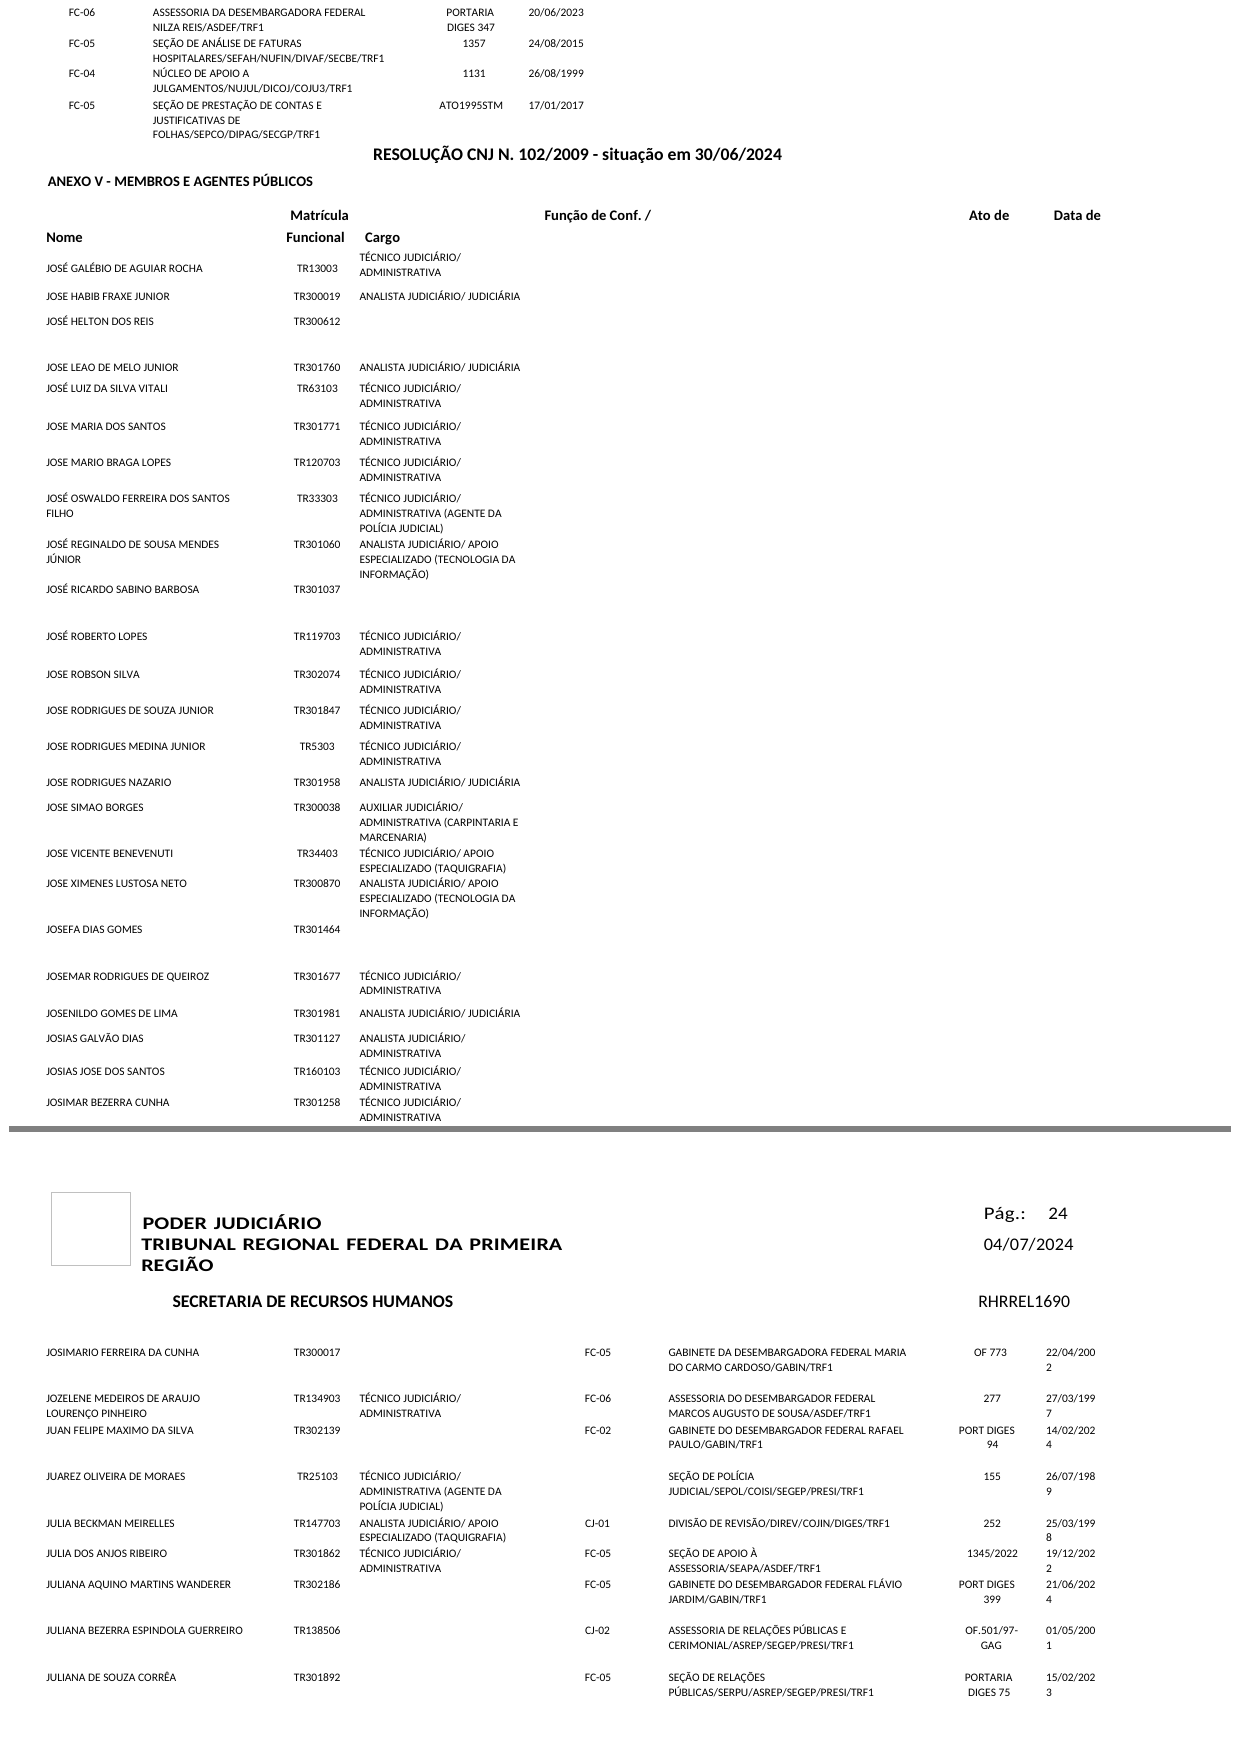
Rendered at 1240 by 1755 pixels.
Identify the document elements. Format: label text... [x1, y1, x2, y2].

table_cell TR300038 [286, 800, 359, 846]
table_cell JOSENILDO GOMES DE LIMA [46, 1007, 286, 1031]
table_cell FC-05 [585, 1577, 668, 1623]
table_cell GABINETE DO DESEMBARGADOR FEDERAL FLÁVIO JARDIM/GABIN/TRF1 [668, 1577, 953, 1623]
subtitle ANEXO V - MEMBROS E AGENTES PÚBLICOS [48, 172, 1101, 190]
table_cell TR301862 [294, 1546, 359, 1577]
table_cell 17/01/2017 [528, 98, 594, 143]
table_cell JOSE MARIA DOS SANTOS [46, 419, 286, 456]
table_cell JULIANA BEZERRA ESPINDOLA GUERREIRO [46, 1624, 294, 1670]
table_header GABINETE DA DESEMBARGADORA FEDERAL MARIA DO CARMO CARDOSO/GABIN/TRF1 [668, 1345, 953, 1392]
table_cell TR120703 [286, 456, 359, 492]
table_cell ANALISTA JUDICIÁRIO/ ADMINISTRATIVA [359, 1031, 544, 1064]
table_cell TR302186 [294, 1577, 359, 1623]
table_cell JOSE HABIB FRAXE JUNIOR [46, 289, 286, 314]
table_cell TÉCNICO JUDICIÁRIO/ ADMINISTRATIVA [359, 382, 544, 419]
table_cell JOSÉ RICARDO SABINO BARBOSA [46, 583, 286, 629]
text RESOLUÇÃO CNJ N. 102/2009 - situação em 30/06/2024 [78, 143, 1077, 165]
table_cell ASSESSORIA DA DESEMBARGADORA FEDERAL NILZA REIS/ASDEF/TRF1 [153, 5, 439, 36]
table_cell TÉCNICO JUDICIÁRIO/ ADMINISTRATIVA [359, 456, 544, 492]
table_cell TR301958 [286, 775, 359, 800]
table_cell ANALISTA JUDICIÁRIO/ JUDICIÁRIA [359, 360, 544, 382]
table_cell JOSIAS GALVÃO DIAS [46, 1031, 286, 1064]
table_cell JOSÉ OSWALDO FERREIRA DOS SANTOS FILHO [46, 492, 286, 537]
table_cell [359, 1577, 584, 1623]
table_cell TÉCNICO JUDICIÁRIO/ APOIO ESPECIALIZADO (TAQUIGRAFIA) [359, 846, 544, 877]
table_cell TR63103 [286, 382, 359, 419]
table_header JOSIMARIO FERREIRA DA CUNHA [46, 1345, 294, 1392]
table_cell TR301127 [286, 1031, 359, 1064]
table_header OF 773 [953, 1345, 1046, 1392]
table_cell TR301677 [286, 969, 359, 1007]
table_cell FC-05 [46, 98, 153, 143]
table_cell JOSE ROBSON SILVA [46, 667, 286, 703]
table_cell TÉCNICO JUDICIÁRIO/ ADMINISTRATIVA [359, 250, 544, 289]
table_cell TÉCNICO JUDICIÁRIO/ ADMINISTRATIVA [359, 667, 544, 703]
table_cell ASSESSORIA DO DESEMBARGADOR FEDERAL MARCOS AUGUSTO DE SOUSA/ASDEF/TRF1 [668, 1392, 953, 1423]
table_cell TR300870 [286, 877, 359, 922]
table_cell JOSIAS JOSE DOS SANTOS [46, 1064, 286, 1095]
table_cell 25/03/1998 [1046, 1516, 1100, 1546]
table_cell JOSEFA DIAS GOMES [46, 922, 286, 969]
table_cell TR119703 [286, 629, 359, 667]
table_cell SEÇÃO DE ANÁLISE DE FATURAS HOSPITALARES/SEFAH/NUFIN/DIVAF/SECBE/TRF1 [153, 36, 439, 67]
table_cell FC-02 [585, 1423, 668, 1469]
text Matrícula Função de Conf. / Ato de Data de [46, 198, 1101, 227]
table_header TR300017 [294, 1345, 359, 1392]
table_cell JOSÉ HELTON DOS REIS [46, 314, 286, 360]
table_cell 27/03/1997 [1046, 1392, 1100, 1423]
table_cell ANALISTA JUDICIÁRIO/ JUDICIÁRIA [359, 1007, 544, 1031]
table_cell [359, 1670, 584, 1716]
table_header 22/04/2002 [1046, 1345, 1100, 1392]
table_cell TR160103 [286, 1064, 359, 1095]
table_cell 01/05/2001 [1046, 1624, 1100, 1670]
table_cell TR302139 [294, 1423, 359, 1469]
table_cell JOSE RODRIGUES NAZARIO [46, 775, 286, 800]
table_cell JOSEMAR RODRIGUES DE QUEIROZ [46, 969, 286, 1007]
table_cell PORTARIA DIGES 347 [439, 5, 528, 36]
table_cell 252 [953, 1516, 1046, 1546]
table_cell [359, 1624, 584, 1670]
table_cell 19/12/2022 [1046, 1546, 1100, 1577]
table_cell TR301760 [286, 360, 359, 382]
table_cell TR300019 [286, 289, 359, 314]
table_cell 277 [953, 1392, 1046, 1423]
table_cell CJ-01 [585, 1516, 668, 1546]
table_cell TÉCNICO JUDICIÁRIO/ ADMINISTRATIVA [359, 969, 544, 1007]
table_cell [359, 1423, 584, 1469]
table_cell JOSE RODRIGUES DE SOUZA JUNIOR [46, 703, 286, 739]
table_cell 155 [953, 1469, 1046, 1516]
table_cell 1345/2022 [953, 1546, 1046, 1577]
table_cell JOSE VICENTE BENEVENUTI [46, 846, 286, 877]
table_cell 24/08/2015 [528, 36, 594, 67]
table_cell ANALISTA JUDICIÁRIO/ APOIO ESPECIALIZADO (TECNOLOGIA DA INFORMAÇÃO) [359, 877, 544, 922]
table_cell FC-06 [46, 5, 153, 36]
table_cell TR34403 [286, 846, 359, 877]
table_cell TR301464 [286, 922, 359, 969]
table_cell TR25103 [294, 1469, 359, 1516]
table_cell TR5303 [286, 739, 359, 775]
table_header [359, 1345, 584, 1392]
table_cell JULIANA DE SOUZA CORRÊA [46, 1670, 294, 1716]
table_cell JOSÉ GALÉBIO DE AGUIAR ROCHA [46, 250, 286, 289]
table_cell ATO1995STM [439, 98, 528, 143]
table_cell JOSE MARIO BRAGA LOPES [46, 456, 286, 492]
table_cell JULIANA AQUINO MARTINS WANDERER [46, 1577, 294, 1623]
table_cell JUAN FELIPE MAXIMO DA SILVA [46, 1423, 294, 1469]
table_cell JOSÉ LUIZ DA SILVA VITALI [46, 382, 286, 419]
table_cell [359, 583, 544, 629]
table_cell TÉCNICO JUDICIÁRIO/ ADMINISTRATIVA [359, 419, 544, 456]
table_cell TR134903 [294, 1392, 359, 1423]
table_header Funcional [286, 229, 359, 250]
table_cell JOSÉ ROBERTO LOPES [46, 629, 286, 667]
table_cell TR302074 [286, 667, 359, 703]
table_cell FC-04 [46, 67, 153, 98]
table_cell JOSE SIMAO BORGES [46, 800, 286, 846]
table_cell FC-05 [46, 36, 153, 67]
table_cell TÉCNICO JUDICIÁRIO/ ADMINISTRATIVA [359, 739, 544, 775]
table_cell NÚCLEO DE APOIO A JULGAMENTOS/NUJUL/DICOJ/COJU3/TRF1 [153, 67, 439, 98]
table_cell 26/08/1999 [528, 67, 594, 98]
table_cell JOSE RODRIGUES MEDINA JUNIOR [46, 739, 286, 775]
table_cell JOSIMAR BEZERRA CUNHA [46, 1095, 286, 1126]
table_cell TÉCNICO JUDICIÁRIO/ ADMINISTRATIVA (AGENTE DA POLÍCIA JUDICIAL) [359, 492, 544, 537]
table_header FC-05 [585, 1345, 668, 1392]
table_cell PORT DIGES 94 [953, 1423, 1046, 1469]
table_cell SEÇÃO DE RELAÇÕES PÚBLICAS/SERPU/ASREP/SEGEP/PRESI/TRF1 [668, 1670, 953, 1716]
table_cell FC-05 [585, 1546, 668, 1577]
table_cell TR147703 [294, 1516, 359, 1546]
table_cell GABINETE DO DESEMBARGADOR FEDERAL RAFAEL PAULO/GABIN/TRF1 [668, 1423, 953, 1469]
table_cell SEÇÃO DE POLÍCIA JUDICIAL/SEPOL/COISI/SEGEP/PRESI/TRF1 [668, 1469, 953, 1516]
table_cell TR301981 [286, 1007, 359, 1031]
table_cell JULIA DOS ANJOS RIBEIRO [46, 1546, 294, 1577]
table_cell 21/06/2024 [1046, 1577, 1100, 1623]
table_cell TR301060 [286, 537, 359, 583]
table_cell ANALISTA JUDICIÁRIO/ JUDICIÁRIA [359, 775, 544, 800]
table_cell JOSE XIMENES LUSTOSA NETO [46, 877, 286, 922]
table_cell ANALISTA JUDICIÁRIO/ APOIO ESPECIALIZADO (TAQUIGRAFIA) [359, 1516, 584, 1546]
table_cell JOSE LEAO DE MELO JUNIOR [46, 360, 286, 382]
table_cell CJ-02 [585, 1624, 668, 1670]
table_cell TÉCNICO JUDICIÁRIO/ ADMINISTRATIVA [359, 1546, 584, 1577]
table_cell [359, 314, 544, 360]
table_cell JOSÉ REGINALDO DE SOUSA MENDES JÚNIOR [46, 537, 286, 583]
table_cell 1357 [439, 36, 528, 67]
table_cell DIVISÃO DE REVISÃO/DIREV/COJIN/DIGES/TRF1 [668, 1516, 953, 1546]
table_cell [585, 1469, 668, 1516]
table_cell TR13003 [286, 250, 359, 289]
table_cell TÉCNICO JUDICIÁRIO/ ADMINISTRATIVA (AGENTE DA POLÍCIA JUDICIAL) [359, 1469, 584, 1516]
table_cell ASSESSORIA DE RELAÇÕES PÚBLICAS E CERIMONIAL/ASREP/SEGEP/PRESI/TRF1 [668, 1624, 953, 1670]
table_cell 15/02/2023 [1046, 1670, 1100, 1716]
table_cell 26/07/1989 [1046, 1469, 1100, 1516]
text SECRETARIA DE RECURSOS HUMANOS RHRREL1690 [46, 1285, 1101, 1313]
table_header Nome [46, 229, 286, 250]
table_cell TR301037 [286, 583, 359, 629]
table_cell TR33303 [286, 492, 359, 537]
table_cell ANALISTA JUDICIÁRIO/ JUDICIÁRIA [359, 289, 544, 314]
table_cell 20/06/2023 [528, 5, 594, 36]
table_cell TR300612 [286, 314, 359, 360]
table_cell FC-05 [585, 1670, 668, 1716]
table_cell JULIA BECKMAN MEIRELLES [46, 1516, 294, 1546]
table_cell 14/02/2024 [1046, 1423, 1100, 1469]
table_cell TÉCNICO JUDICIÁRIO/ ADMINISTRATIVA [359, 703, 544, 739]
table_header Cargo [359, 229, 544, 250]
table_cell TÉCNICO JUDICIÁRIO/ ADMINISTRATIVA [359, 629, 544, 667]
table_cell TR301847 [286, 703, 359, 739]
table_cell JUAREZ OLIVEIRA DE MORAES [46, 1469, 294, 1516]
table_cell TR138506 [294, 1624, 359, 1670]
table_cell OF.501/97- GAG [953, 1624, 1046, 1670]
table_cell TR301892 [294, 1670, 359, 1716]
table_cell TR301771 [286, 419, 359, 456]
table_cell SEÇÃO DE PRESTAÇÃO DE CONTAS E JUSTIFICATIVAS DE FOLHAS/SEPCO/DIPAG/SECGP/TRF1 [153, 98, 439, 143]
table_cell TÉCNICO JUDICIÁRIO/ ADMINISTRATIVA [359, 1392, 584, 1423]
table_cell AUXILIAR JUDICIÁRIO/ ADMINISTRATIVA (CARPINTARIA E MARCENARIA) [359, 800, 544, 846]
table_cell TÉCNICO JUDICIÁRIO/ ADMINISTRATIVA [359, 1095, 544, 1126]
table_cell TÉCNICO JUDICIÁRIO/ ADMINISTRATIVA [359, 1064, 544, 1095]
table_cell 1131 [439, 67, 528, 98]
table_cell TR301258 [286, 1095, 359, 1126]
table_cell PORTARIA DIGES 75 [953, 1670, 1046, 1716]
table_cell ANALISTA JUDICIÁRIO/ APOIO ESPECIALIZADO (TECNOLOGIA DA INFORMAÇÃO) [359, 537, 544, 583]
table_cell SEÇÃO DE APOIO À ASSESSORIA/SEAPA/ASDEF/TRF1 [668, 1546, 953, 1577]
table_cell FC-06 [585, 1392, 668, 1423]
table_cell PORT DIGES 399 [953, 1577, 1046, 1623]
table_cell [359, 922, 544, 969]
table_cell JOZELENE MEDEIROS DE ARAUJO LOURENÇO PINHEIRO [46, 1392, 294, 1423]
